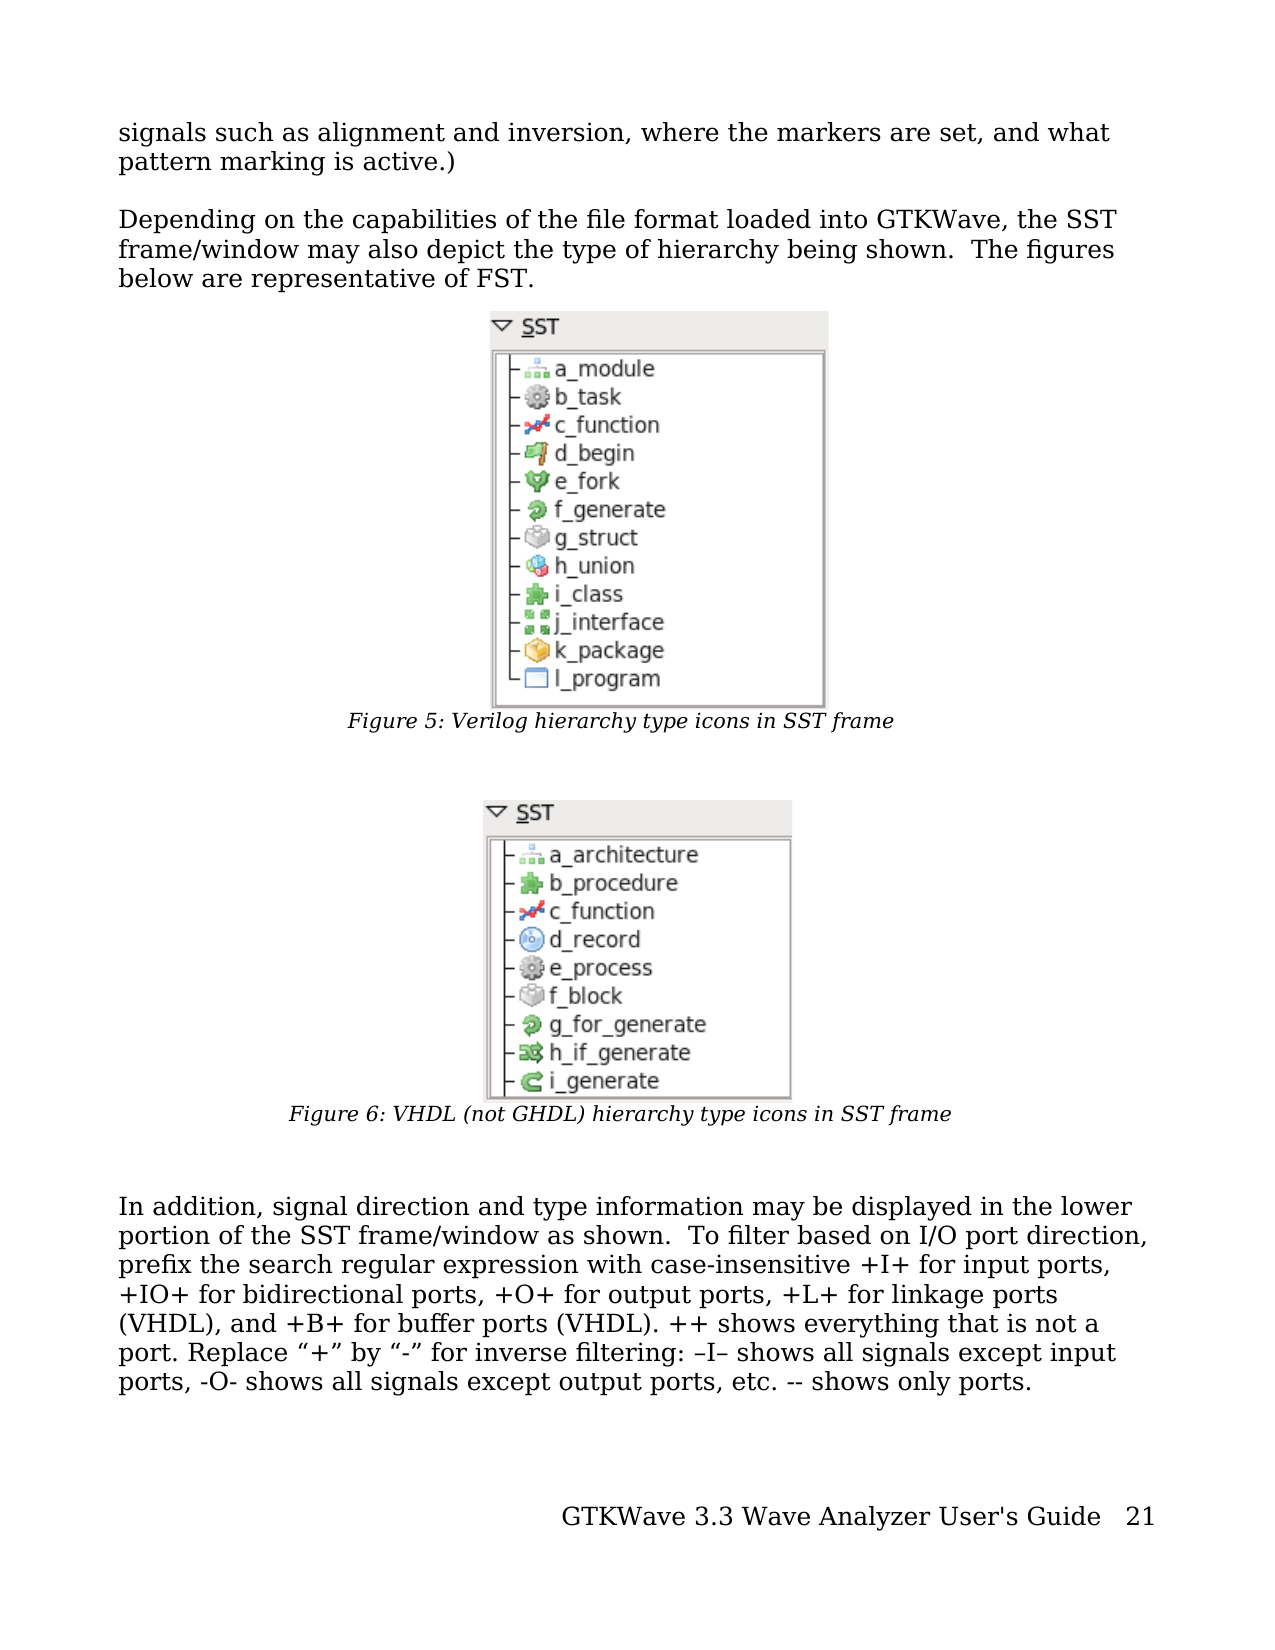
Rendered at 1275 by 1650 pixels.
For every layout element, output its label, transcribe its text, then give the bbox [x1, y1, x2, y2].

text Depending on the capabilities of the file format loaded into GTKWave, the SST frame/window may also depict the type of hierarchy being shown. The figures below are representative of FST. [118, 206, 1157, 293]
text Figure 5: Verilog hierarchy type icons in SST frame [348, 710, 971, 734]
text signals such as alignment and inversion, where the markers are set, and what pattern marking is active.) [118, 118, 1157, 176]
picture [489, 311, 829, 710]
text Figure 6: VHDL (not GHDL) hierarchy type icons in SST frame [289, 1103, 986, 1127]
text In addition, signal direction and type information may be displayed in the lower portion of the SST frame/window as shown. To filter based on I/O port direction, prefix the search regular expression with case-insensitive +I+ for input ports, +IO+ for bidirectional ports, +O+ for output ports, +L+ for linkage ports (VHDL), and +B+ for buffer ports (VHDL). ++ shows everything that is not a port. Replace “+” by “-” for inverse filtering: –I– shows all signals except input ports, -O- shows all signals except output ports, etc. -- shows only ports. [118, 1192, 1157, 1396]
picture [482, 800, 793, 1103]
